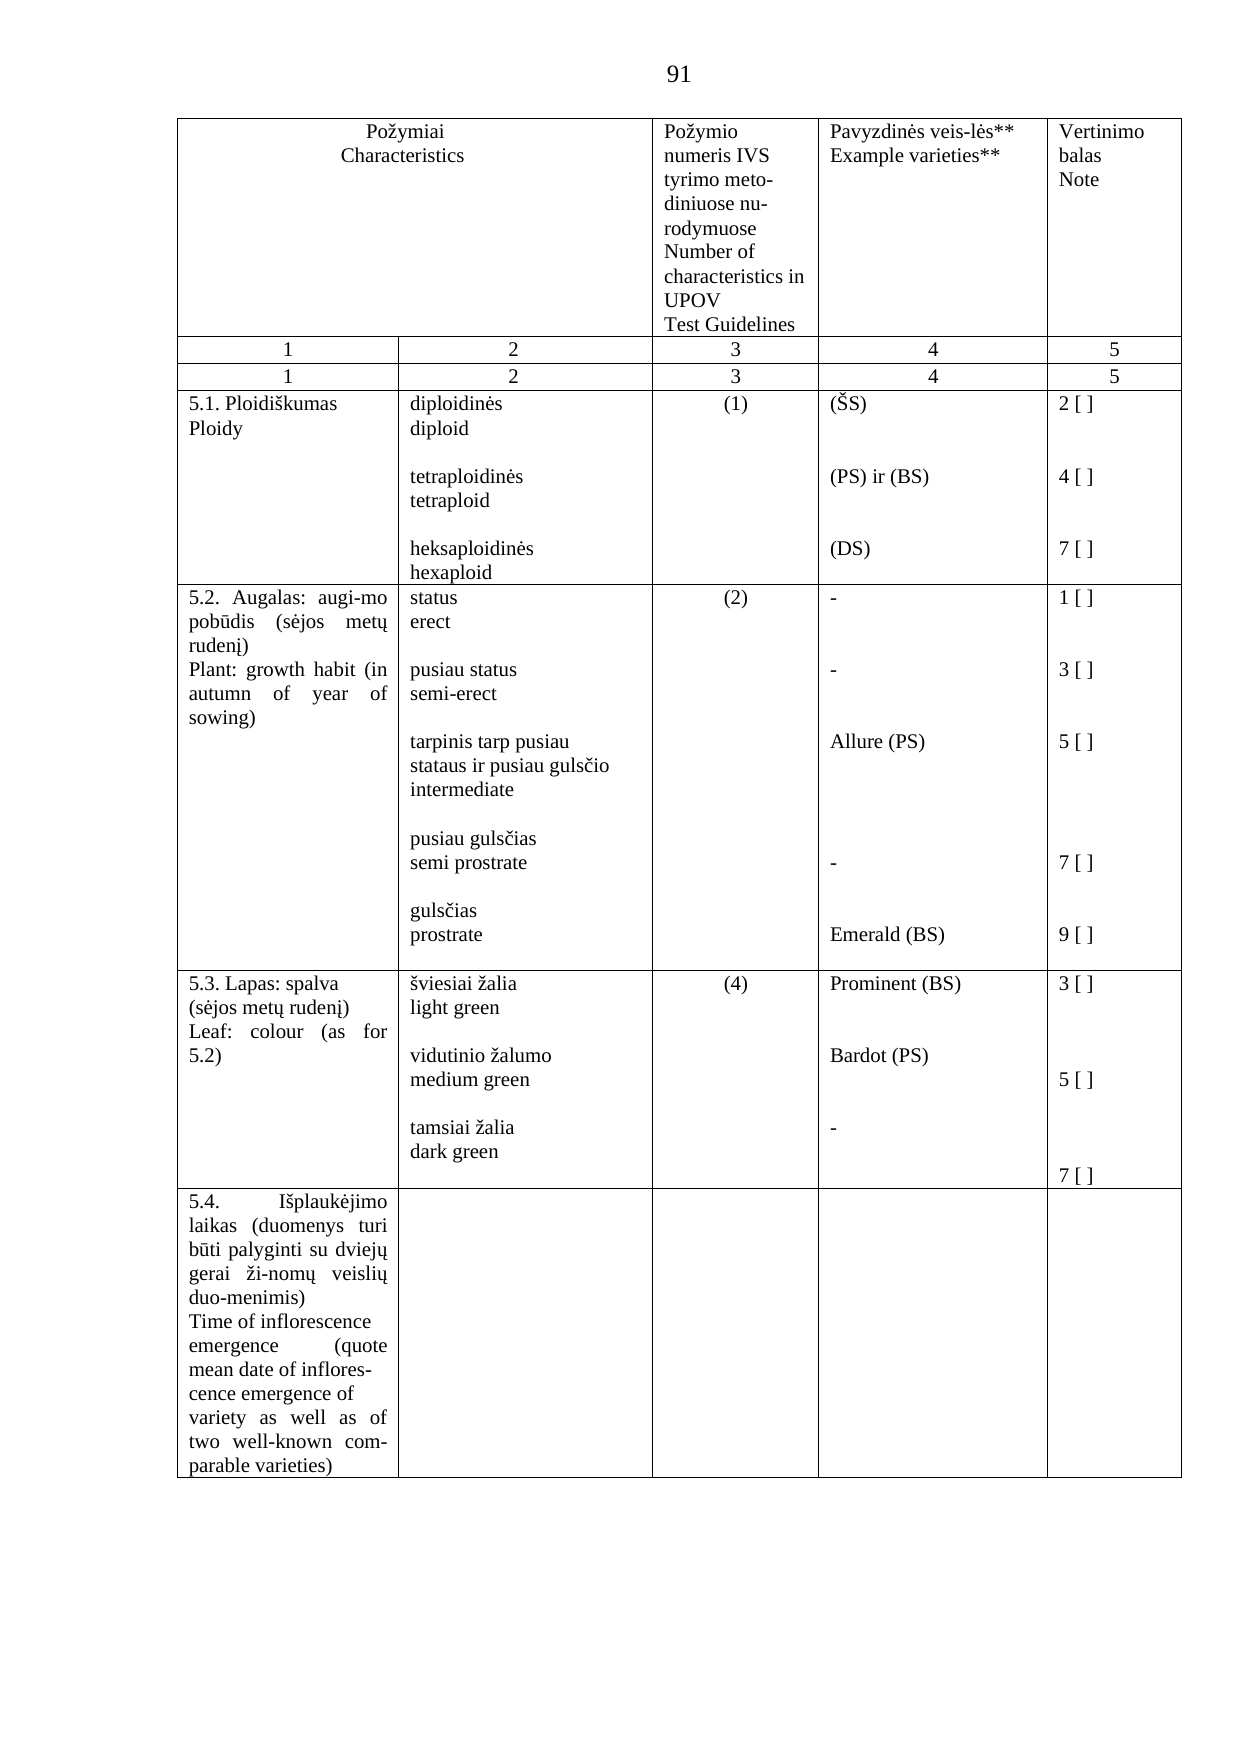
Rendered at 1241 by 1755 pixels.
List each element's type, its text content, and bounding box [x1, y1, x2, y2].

table_cell 5.3. Lapas: spalva (sėjos metų rudenį) Leaf: colour (as for 5.2) [178, 971, 398, 1187]
table_cell [628, 971, 652, 1187]
table_header Požymiai Characteristics [178, 119, 628, 336]
table_header [628, 119, 652, 336]
table_cell 3 [653, 337, 818, 363]
table_cell 2 [ ] 4 [ ] 7 [ ] [1048, 391, 1181, 584]
table_cell (2) [653, 585, 818, 970]
table_cell (ŠS) (PS) ir (BS) (DS) [819, 391, 1047, 584]
table_cell [628, 364, 652, 390]
table_cell diploidinės diploid tetraploidinės tetraploid heksaploidinės hexaploid [399, 391, 628, 584]
table_header Vertinimo balas Note [1048, 119, 1181, 336]
table_cell 5.4. Išplaukėjimo laikas (duomenys turi būti palyginti su dviejų gerai ži-nomų veislių duo-menimis) Time of inflorescence emergence (quote mean date of inflores- cence emergence of variety as well as of two well-known com-parable varieties) [178, 1189, 398, 1477]
table_header Požymio numeris IVS tyrimo meto-diniuose nu-rodymuose Number of characteristics in UPOV Test Guidelines [653, 119, 818, 336]
table_cell 5 [1048, 364, 1181, 390]
table_cell - - Allure (PS) - Emerald (BS) [819, 585, 1047, 970]
table_cell 3 [653, 364, 818, 390]
table_cell 4 [819, 364, 1047, 390]
table_cell [653, 1189, 818, 1477]
table_cell 1 [178, 364, 398, 390]
table_cell status erect pusiau status semi-erect tarpinis tarp pusiau stataus ir pusiau gulsčio intermediate pusiau gulsčias semi prostrate gulsčias prostrate [399, 585, 628, 970]
table_cell 5.2. Augalas: augi-mo pobūdis (sėjos metų rudenį) Plant: growth habit (in autumn of year of sowing) [178, 585, 398, 970]
table_cell 5 [1048, 337, 1181, 363]
table_header Pavyzdinės veis-lės** Example varieties** [819, 119, 1047, 336]
table_cell 3 [ ] 5 [ ] 7 [ ] [1048, 971, 1181, 1187]
table_cell 2 [399, 364, 628, 390]
table_cell Prominent (BS) Bardot (PS) - [819, 971, 1047, 1187]
table_cell (4) [653, 971, 818, 1187]
table_cell 2 [399, 337, 628, 363]
table_cell 5.1. Ploidiškumas Ploidy [178, 391, 398, 584]
table_cell (1) [653, 391, 818, 584]
table_cell šviesiai žalia light green vidutinio žalumo medium green tamsiai žalia dark green [399, 971, 628, 1187]
table_cell 4 [819, 337, 1047, 363]
table_cell [628, 391, 652, 584]
table_cell 1 [178, 337, 398, 363]
table_cell [628, 1189, 652, 1477]
table_cell [628, 585, 652, 970]
table_cell 1 [ ] 3 [ ] 5 [ ] 7 [ ] 9 [ ] [1048, 585, 1181, 970]
table_cell [819, 1189, 1047, 1477]
table_cell [1048, 1189, 1181, 1477]
table_cell [628, 337, 652, 363]
table_cell [399, 1189, 628, 1477]
